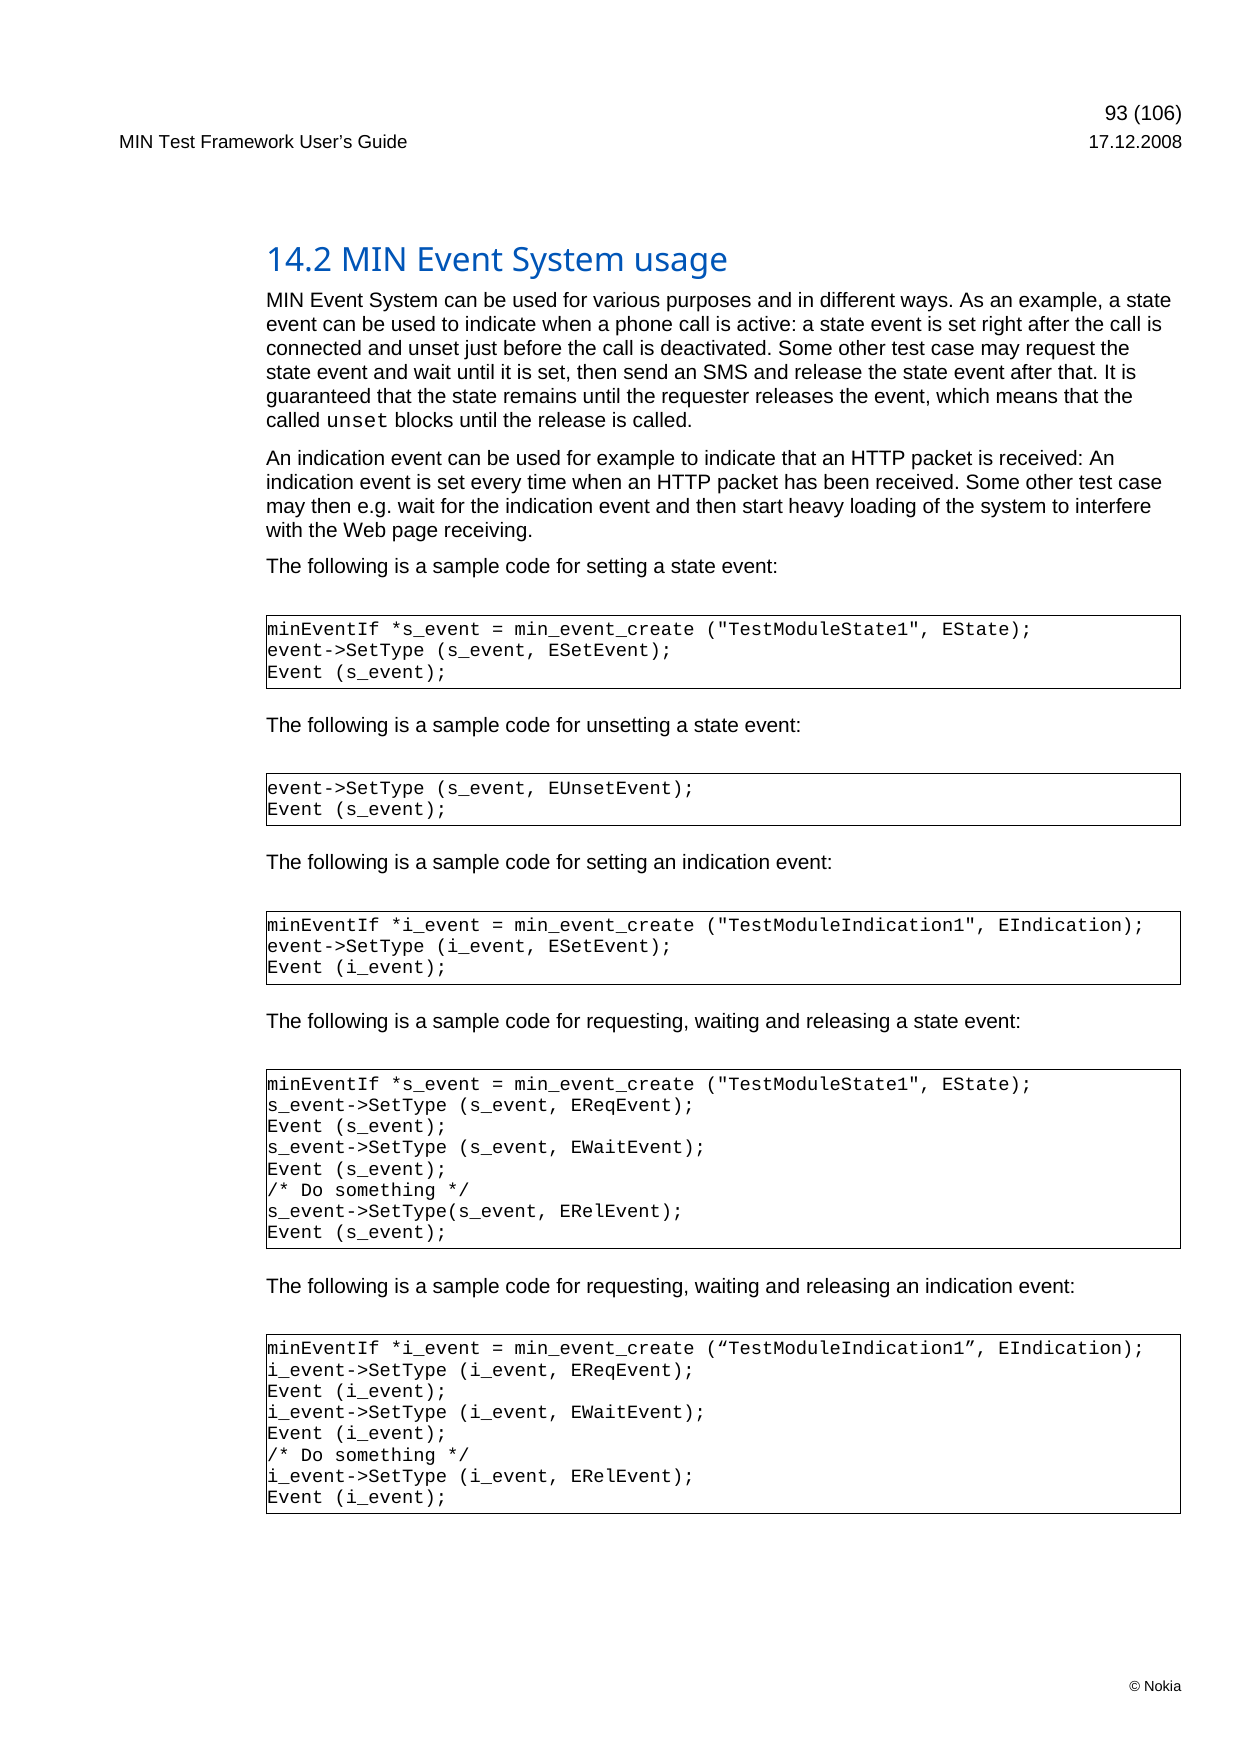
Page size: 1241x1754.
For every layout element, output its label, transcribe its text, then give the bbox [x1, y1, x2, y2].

text Event (s_event); [267, 1218, 1180, 1248]
text i_event->SetType (i_event, EWaitEvent); [267, 1398, 1180, 1419]
text The following is a sample code for unsetting a state event: [266, 713, 1181, 737]
text Event (s_event); [267, 794, 1180, 825]
text Event (s_event); [267, 1112, 1180, 1133]
text Event (s_event); [267, 1154, 1180, 1175]
text The following is a sample code for requesting, waiting and releasing a state event: [266, 1009, 1181, 1033]
text s_event->SetType (s_event, EWaitEvent); [267, 1133, 1180, 1154]
text MIN Event System can be used for various purposes and in different ways. As an example, a state event can be used to indicate when a phone call is active: a state event is set right after the call is connected and unset just before the call is deactivated. Some other test case may request the state event and wait until it is set, then send an SMS and release the state event after that. It is guaranteed that the state remains until the requester releases the event, which means that the called unset blocks until the release is called. [266, 288, 1181, 433]
text The following is a sample code for requesting, waiting and releasing an indication event: [266, 1273, 1181, 1297]
text Event (i_event); [267, 1483, 1180, 1513]
text Event (i_event); [267, 1419, 1180, 1440]
text The following is a sample code for setting a state event: [266, 554, 1181, 578]
text event->SetType (s_event, ESetEvent); [267, 636, 1180, 657]
text minEventIf *i_event = min_event_create (“TestModuleIndication1”, EIndication); [267, 1335, 1180, 1355]
text minEventIf *i_event = min_event_create ("TestModuleIndication1", EIndication); [267, 912, 1180, 932]
text /* Do something */ [267, 1175, 1180, 1197]
text Event (i_event); [267, 953, 1180, 984]
text Event (s_event); [267, 657, 1180, 688]
text Event (i_event); [267, 1376, 1180, 1398]
text An indication event can be used for example to indicate that an HTTP packet is received: An indication event is set every time when an HTTP packet has been received. Some other test case may then e.g. wait for the indication event and then start heavy loading of the system to interfere with the Web page receiving. [266, 446, 1181, 542]
text i_event->SetType (i_event, ERelEvent); [267, 1461, 1180, 1483]
text event->SetType (s_event, EUnsetEvent); [267, 774, 1180, 794]
text i_event->SetType (i_event, EReqEvent); [267, 1355, 1180, 1376]
text s_event->SetType(s_event, ERelEvent); [267, 1197, 1180, 1218]
subtitle MIN Event System usage [266, 236, 1181, 282]
text minEventIf *s_event = min_event_create ("TestModuleState1", EState); [267, 616, 1180, 636]
text /* Do something */ [267, 1440, 1180, 1461]
text event->SetType (i_event, ESetEvent); [267, 932, 1180, 953]
text minEventIf *s_event = min_event_create ("TestModuleState1", EState); [267, 1070, 1180, 1090]
text s_event->SetType (s_event, EReqEvent); [267, 1090, 1180, 1112]
text The following is a sample code for setting an indication event: [266, 850, 1181, 874]
